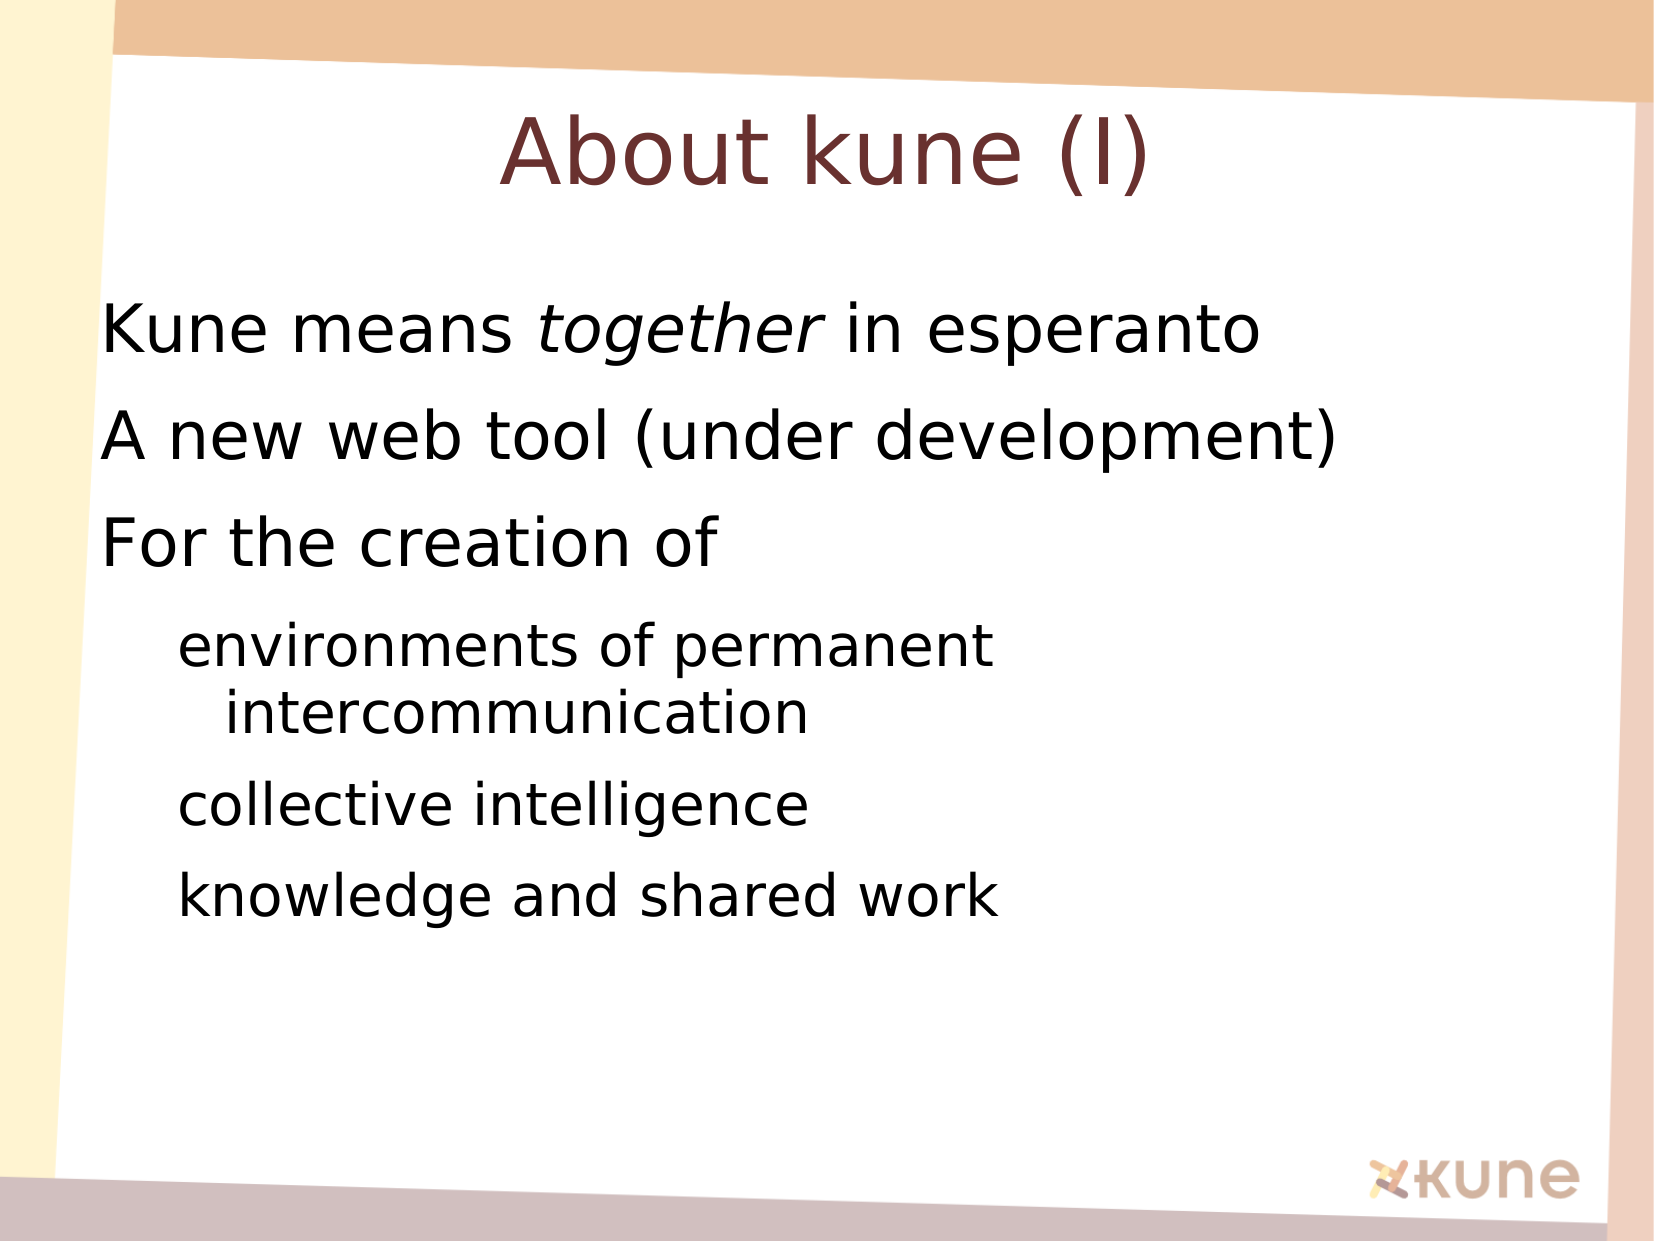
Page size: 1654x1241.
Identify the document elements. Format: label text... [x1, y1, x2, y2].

list Kune means together in esperanto A new web tool (under development) For the creation of environments of permanent intercommunication collective intelligence knowledge and shared work [82, 290, 1571, 1094]
title About kune (I) [82, 56, 1571, 250]
picture [0, 0, 1654, 1241]
